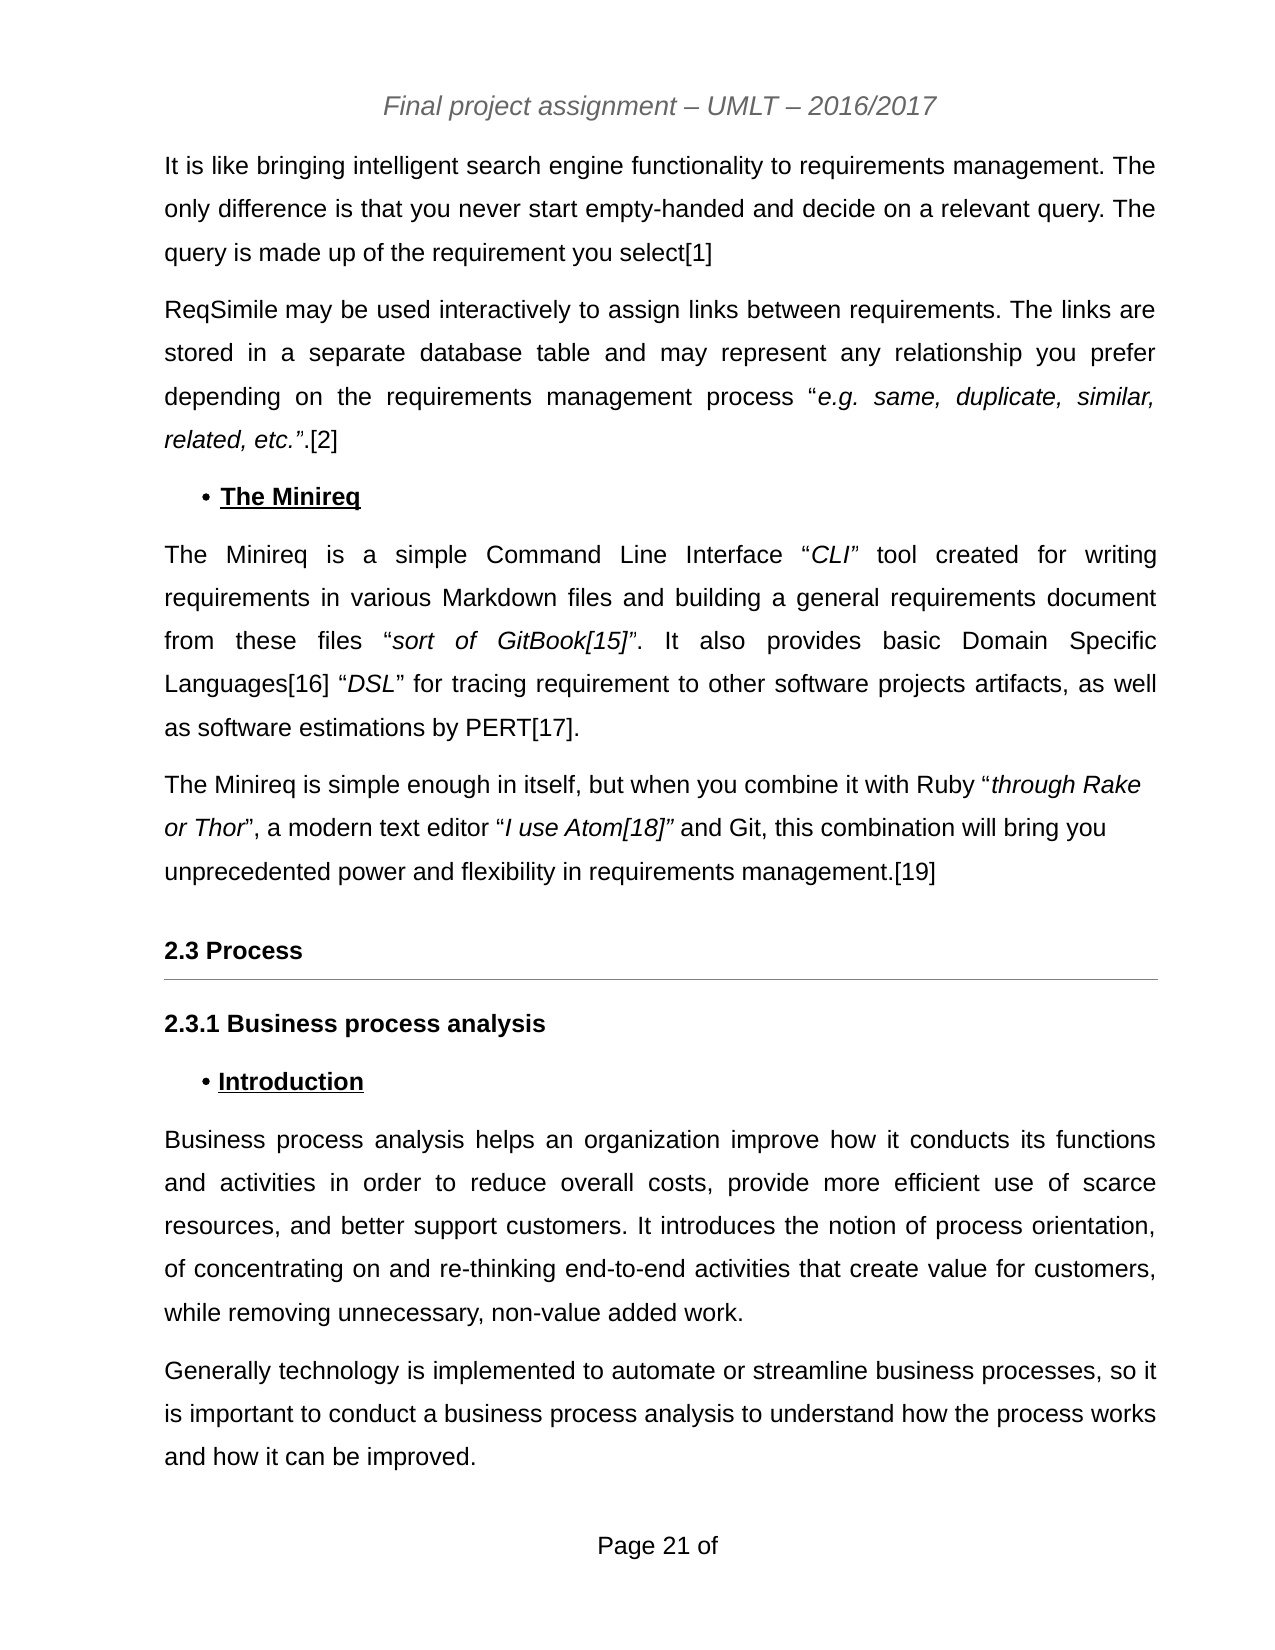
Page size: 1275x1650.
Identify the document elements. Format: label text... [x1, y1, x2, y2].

text The Minireq is simple enough in itself, but when you combine it with Ruby “through Rake or Thor”, a modern text editor “I use Atom[18]” and Git, this combination will bring you unprecedented power and flexibility in requirements management.[19] [164, 770, 1158, 885]
list The Minireq [202, 482, 1158, 511]
text Generally technology is implemented to automate or streamline business processes, so it is important to conduct a business process analysis to understand how the process works and how it can be improved. [164, 1356, 1158, 1471]
text ReqSimile may be used interactively to assign links between requirements. The links are stored in a separate database table and may represent any relationship you prefer depending on the requirements management process “e.g. same, duplicate, similar, related, etc.”.[2] [164, 295, 1158, 453]
subtitle 2.3 Process [164, 936, 1158, 964]
text It is like bringing intelligent search engine functionality to requirements management. The only difference is that you never start empty-handed and decide on a relevant query. The query is made up of the requirement you select[1] [164, 151, 1158, 266]
subtitle 2.3.1 Business process analysis [164, 1009, 1158, 1037]
text The Minireq is a simple Command Line Interface “CLI” tool created for writing requirements in various Markdown files and building a general requirements document from these files “sort of GitBook[15]”. It also provides basic Domain Specific Languages[16] “DSL” for tracing requirement to other software projects artifacts, as well as software estimations by PERT[17]. [164, 540, 1158, 741]
text Business process analysis helps an organization improve how it conducts its functions and activities in order to reduce overall costs, provide more efficient use of scarce resources, and better support customers. It introduces the notion of process orientation, of concentrating on and re-thinking end-to-end activities that create value for customers, while removing unnecessary, non-value added work. [164, 1125, 1158, 1326]
list Introduction [202, 1067, 1158, 1096]
